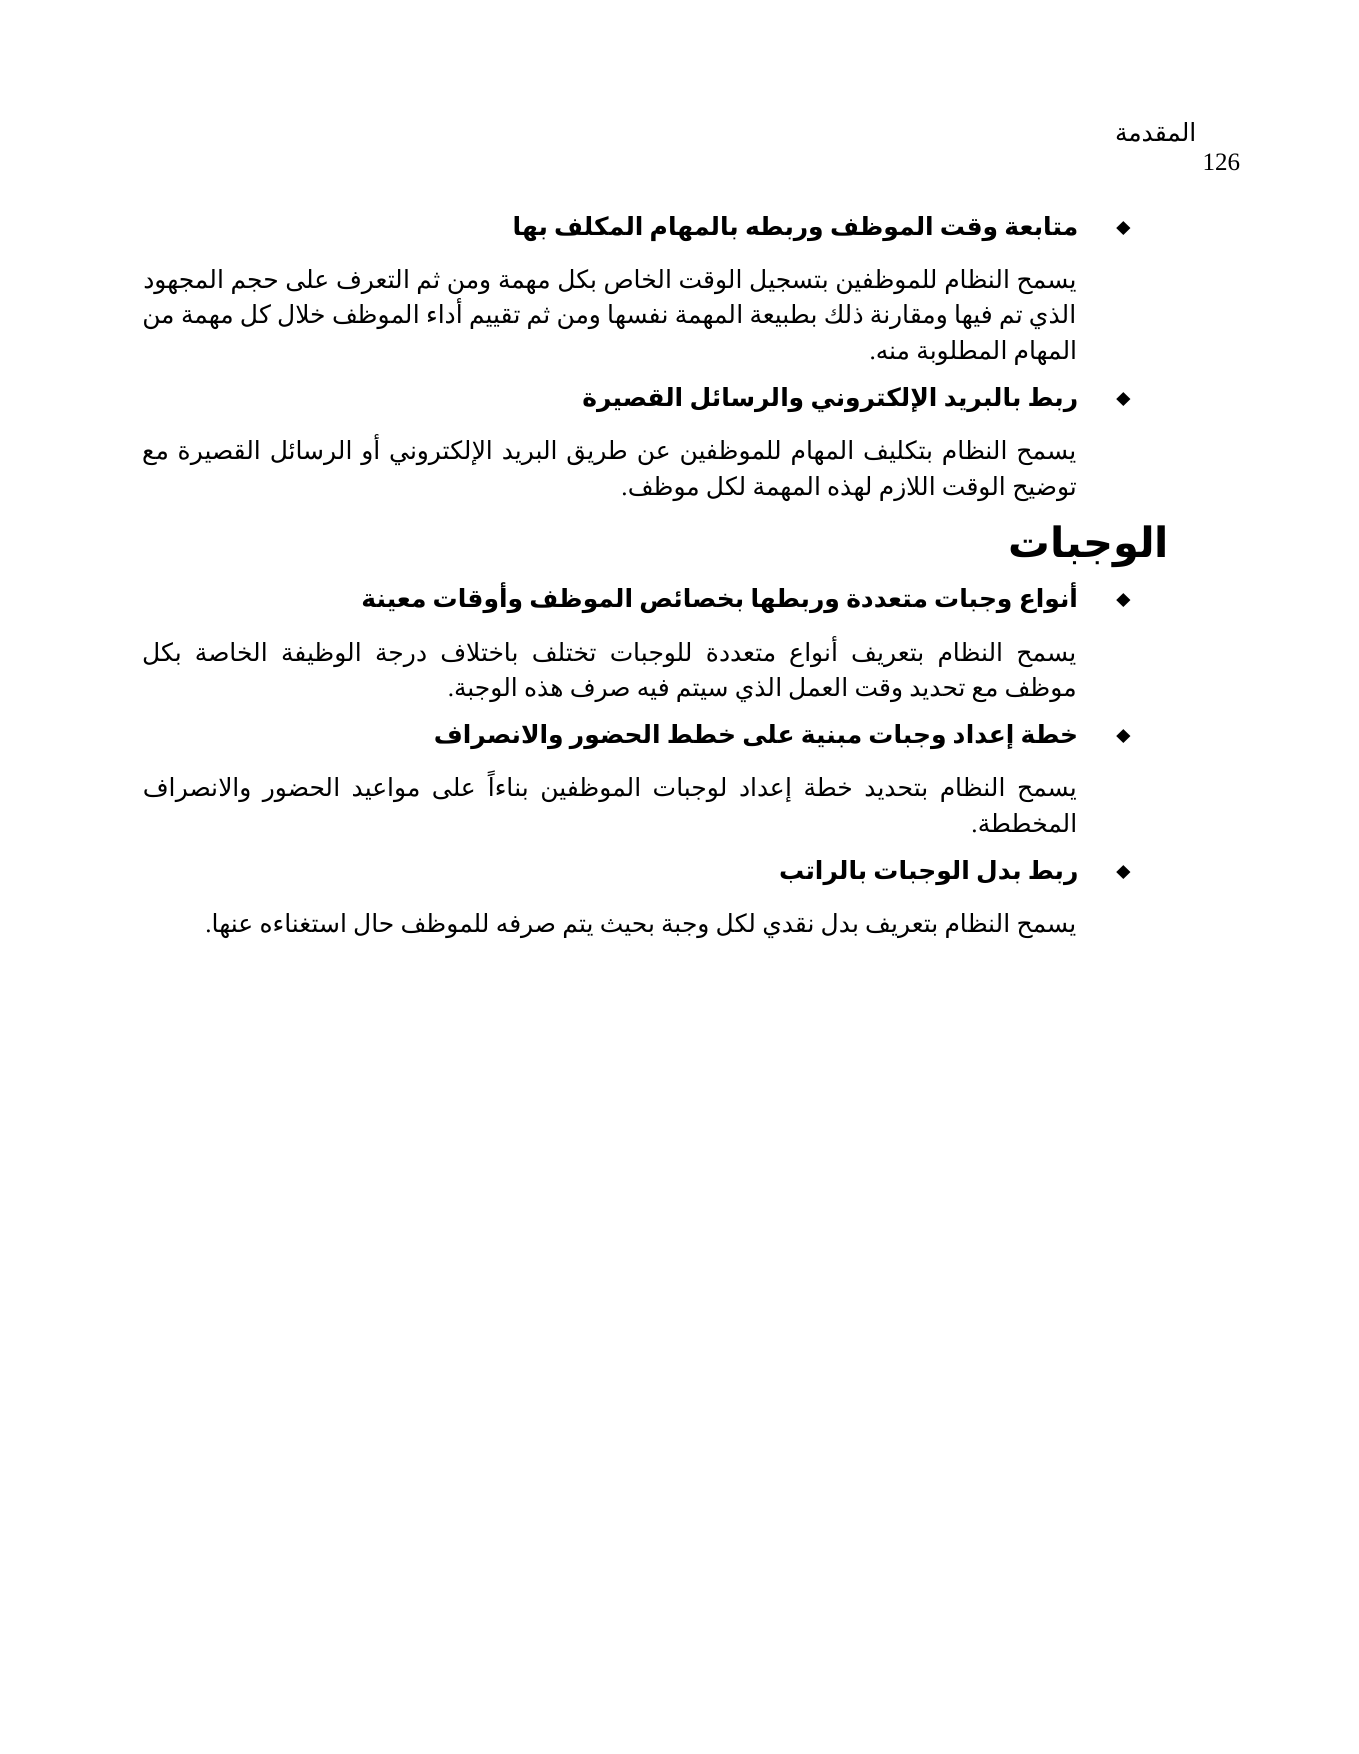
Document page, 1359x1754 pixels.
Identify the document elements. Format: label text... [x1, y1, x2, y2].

text يسمح النظام بتكليف المهام للموظفين عن طريق البريد الإلكتروني أو الرسائل القصيرة مع توضيح الوقت اللازم لهذه المهمة لكل موظف. [142, 429, 1077, 500]
list ربط بدل الوجبات بالراتب [177, 849, 1116, 885]
text يسمح النظام بتعريف بدل نقدي لكل وجبة بحيث يتم صرفه للموظف حال استغناءه عنها. [142, 903, 1077, 938]
text يسمح النظام بتحديد خطة إعداد لوجبات الموظفين بناءاً على مواعيد الحضور والانصراف المخططة. [142, 767, 1077, 838]
text الوجبات [142, 518, 1169, 566]
text يسمح النظام للموظفين بتسجيل الوقت الخاص بكل مهمة ومن ثم التعرف على حجم المجهود الذي تم فيها ومقارنة ذلك بطبيعة المهمة نفسها ومن ثم تقييم أداء الموظف خلال كل مهمة من المهام المطلوبة منه. [142, 258, 1077, 364]
list متابعة وقت الموظف وربطه بالمهام المكلف بها [177, 205, 1116, 241]
list أنواع وجبات متعددة وربطها بخصائص الموظف وأوقات معينة [177, 578, 1116, 613]
list خطة إعداد وجبات مبنية على خطط الحضور والانصراف [177, 714, 1116, 749]
text يسمح النظام بتعريف أنواع متعددة للوجبات تختلف باختلاف درجة الوظيفة الخاصة بكل موظف مع تحديد وقت العمل الذي سيتم فيه صرف هذه الوجبة. [142, 631, 1077, 702]
list ربط بالبريد الإلكتروني والرسائل القصيرة [177, 376, 1116, 412]
